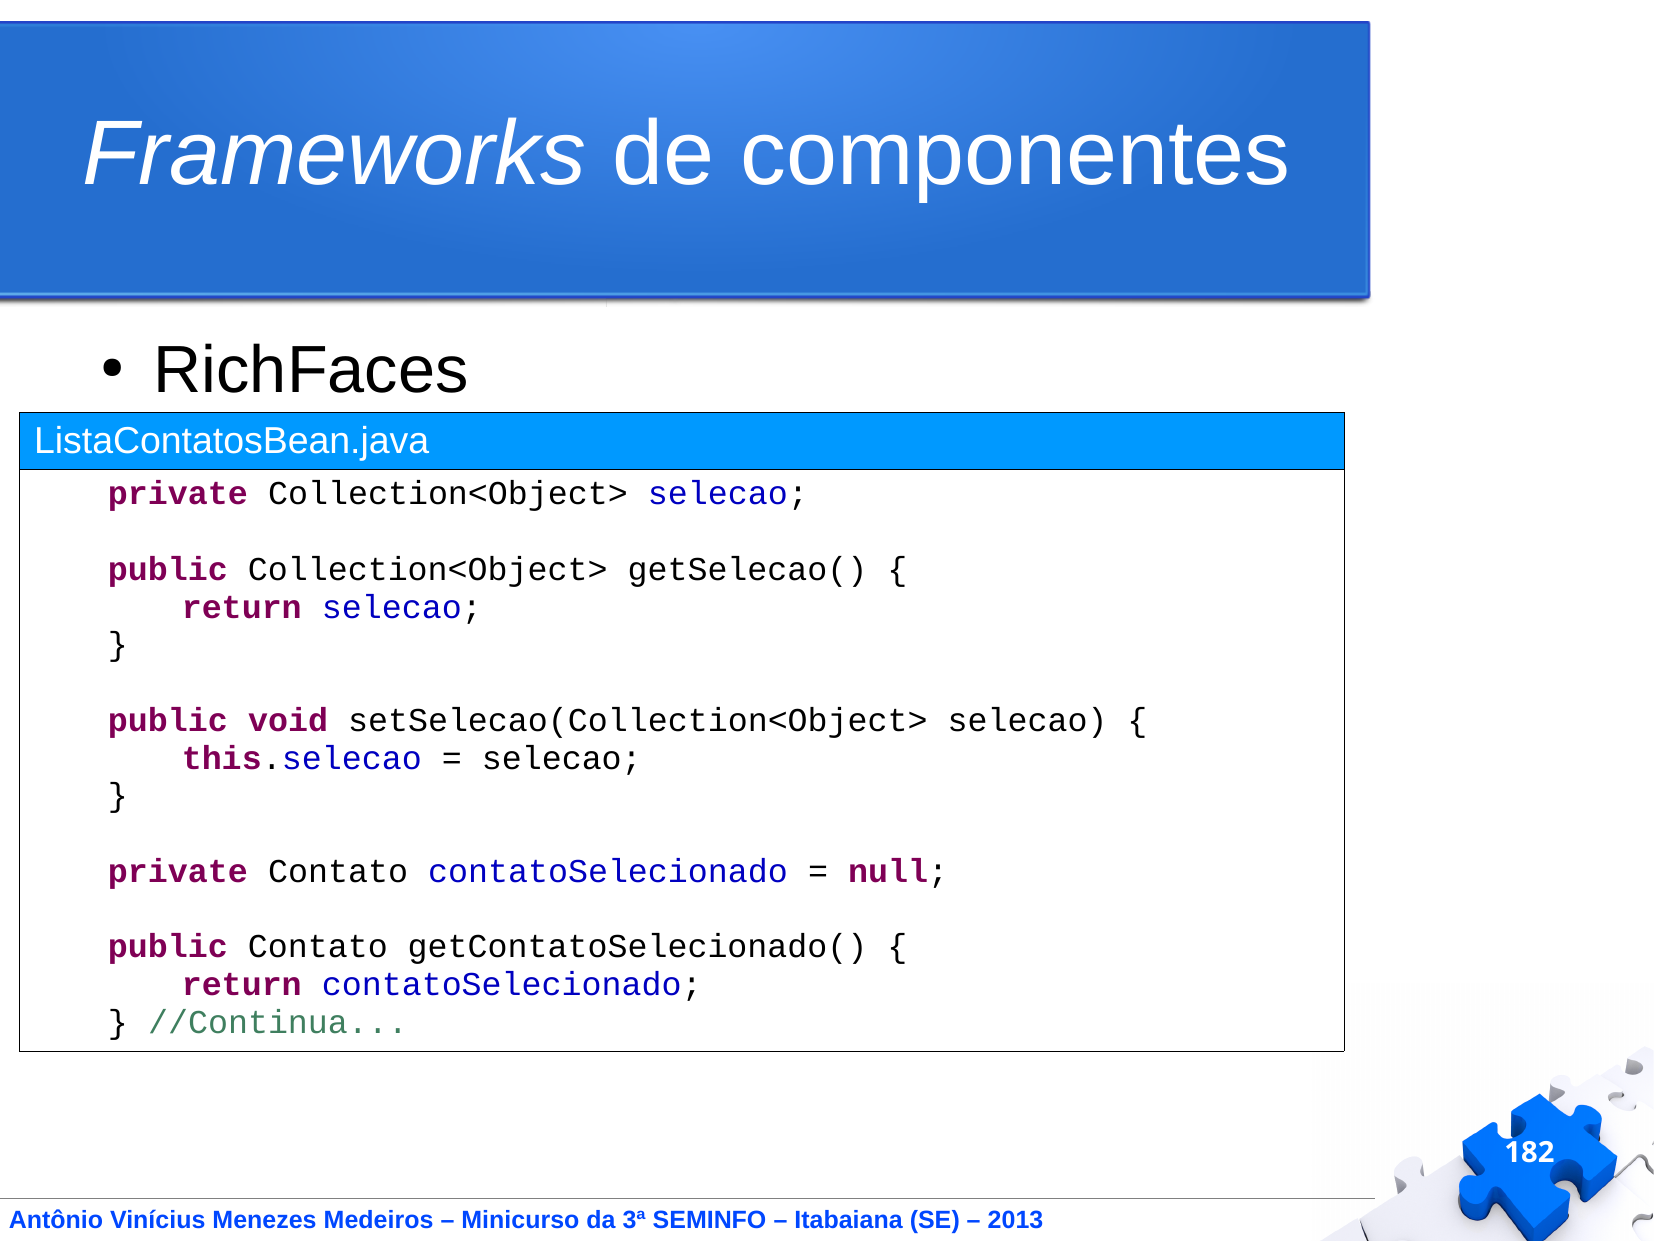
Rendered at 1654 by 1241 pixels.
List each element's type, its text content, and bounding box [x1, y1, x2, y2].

table_cell private Collection<Object> selecao; public Collection<Object> getSelecao() { return selecao; } public void setSelecao(Collection<Object> selecao) { this.selecao = selecao; } private Contato contatoSelecionado = null; public Contato getContatoSelecionado() { return contatoSelecionado; } //Continua... [20, 470, 1344, 1051]
picture [0, 21, 1375, 307]
list RichFaces [82, 332, 1356, 1182]
title Frameworks de componentes [82, 49, 1323, 257]
table_header ListaContatosBean.java [20, 413, 1344, 469]
picture [1311, 983, 1654, 1241]
